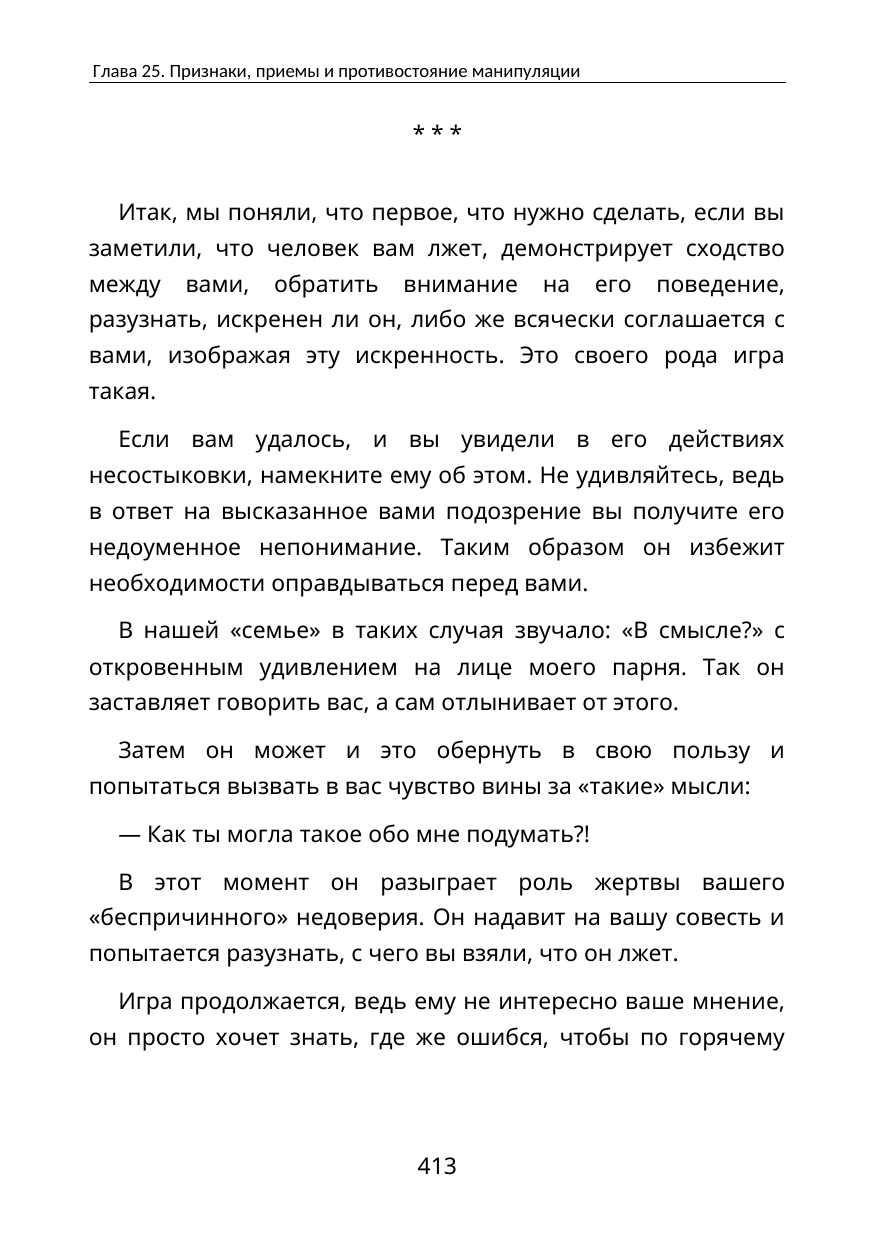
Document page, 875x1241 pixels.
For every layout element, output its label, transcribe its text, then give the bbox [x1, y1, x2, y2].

text Если вам удалось, и вы увидели в его действиях несостыковки, намекните ему об этом. Не удивляйтесь, ведь в ответ на высказанное вами подозрение вы получите его недоуменное непонимание. Таким образом он избежит необходимости оправдываться перед вами. [88, 423, 786, 598]
text В этот момент он разыграет роль жертвы вашего «беспричинного» недоверия. Он надавит на вашу совесть и попытается разузнать, с чего вы взяли, что он лжет. [88, 865, 786, 968]
text Игра продолжается, ведь ему не интересно ваше мнение, он просто хочет знать, где же ошибся, чтобы по горячему [88, 985, 786, 1052]
text — Как ты могла такое обо мне подумать?! [88, 818, 786, 849]
text Затем он может и это обернуть в свою пользу и попытаться вызвать в вас чувство вины за «такие» мысли: [88, 734, 786, 801]
text В нашей «семье» в таких случая звучало: «В смысле?» с откровенным удивлением на лице моего парня. Так он заставляет говорить вас, а сам отлынивает от этого. [88, 614, 786, 718]
text Итак, мы поняли, что первое, что нужно сделать, если вы заметили, что человек вам лжет, демонстрирует сходство между вами, обратить внимание на его поведение, разузнать, искренен ли он, либо же всячески соглашается с вами, изображая эту искренность. Это своего рода игра такая. [88, 196, 786, 407]
subtitle * * * [88, 118, 786, 149]
